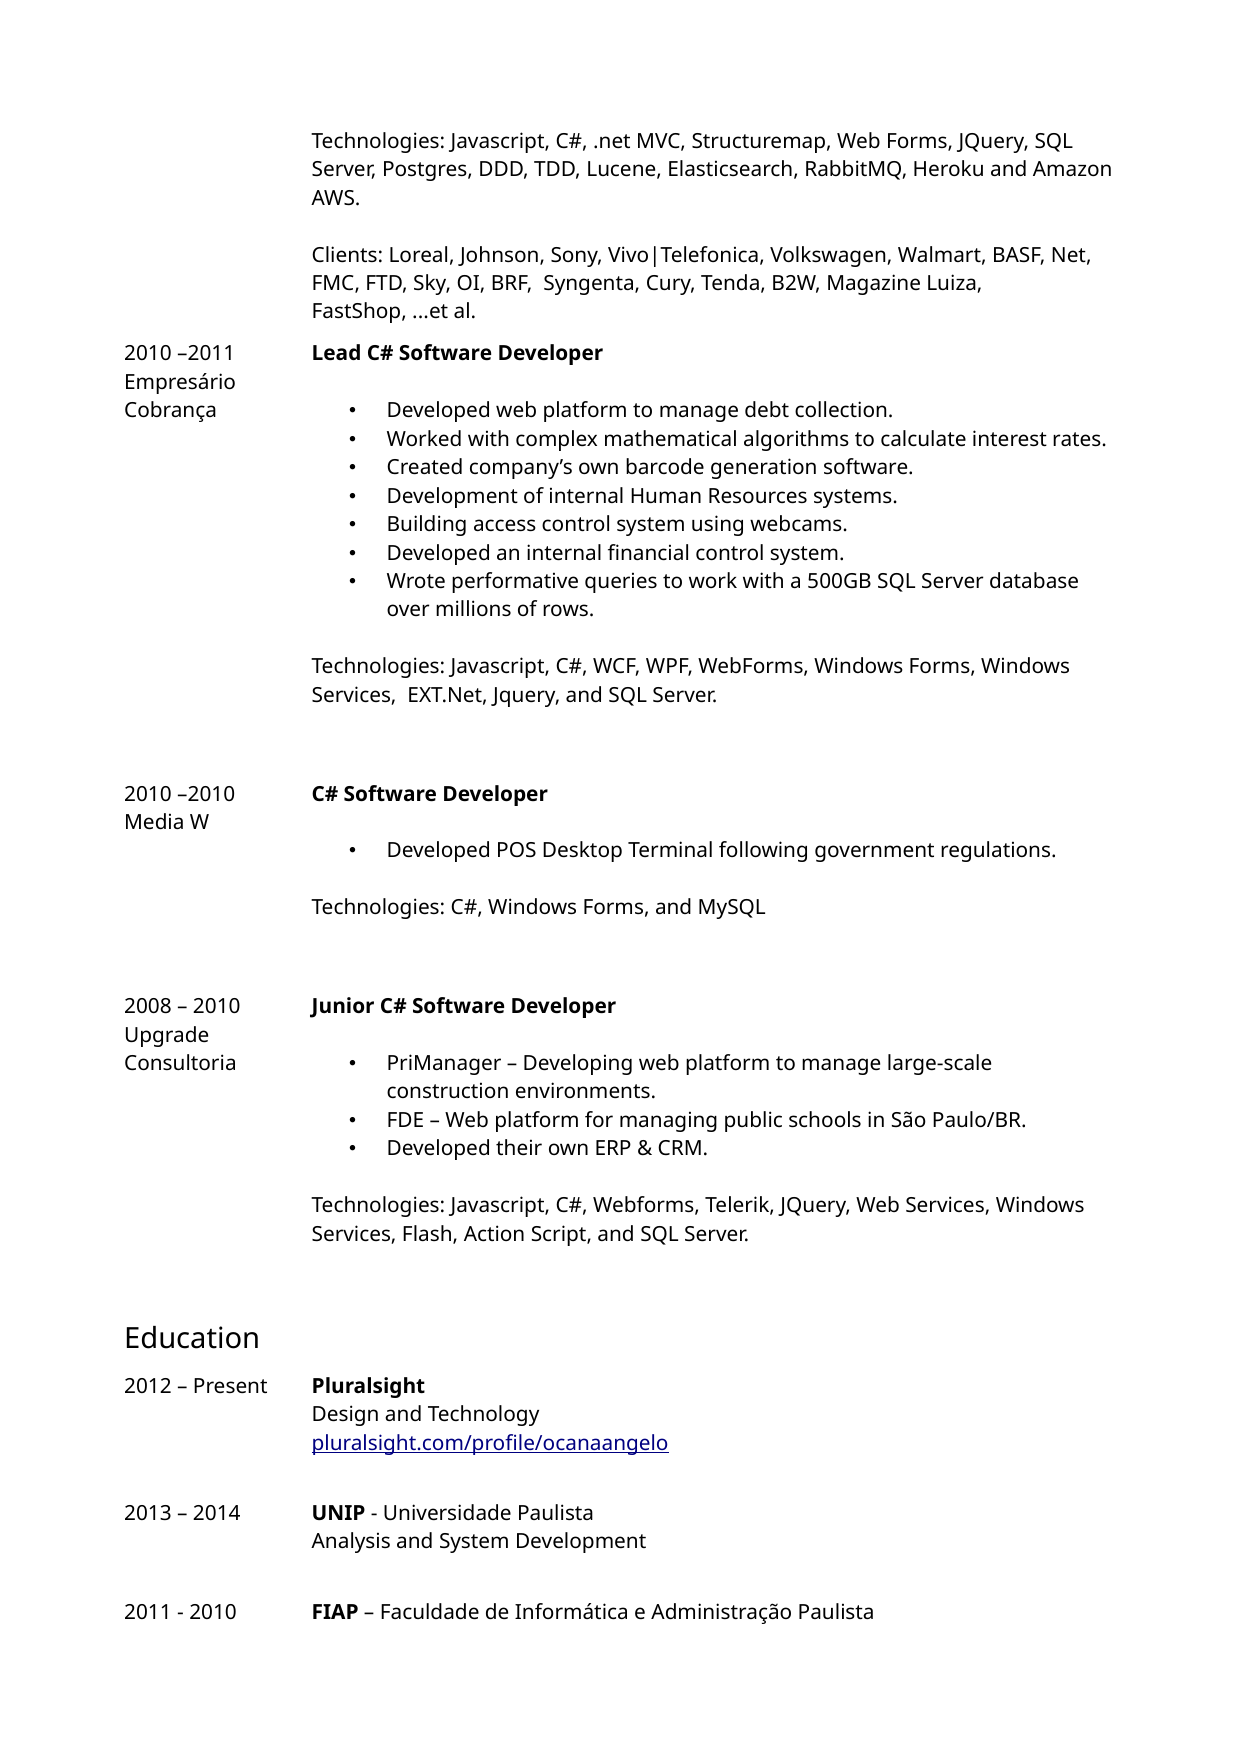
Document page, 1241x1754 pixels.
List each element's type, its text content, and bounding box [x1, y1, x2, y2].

table_cell [119, 120, 305, 331]
table_cell 2010 –2010 Media W [119, 773, 305, 983]
table_cell Technologies: Javascript, C#, .net MVC, Structuremap, Web Forms, JQuery, SQL Server, Postgres, DDD, TDD, Lucene, Elasticsearch, RabbitMQ, Heroku and Amazon AWS. Clients: Loreal, Johnson, Sony, Vivo|Telefonica, Volkswagen, Walmart, BASF, Net, FMC, FTD, Sky, OI, BRF, Syngenta, Cury, Tenda, B2W, Magazine Luiza, FastShop, ...et al. [307, 120, 1122, 331]
table_cell 2011 - 2010 [119, 1591, 305, 1631]
table_cell 2013 – 2014 [119, 1493, 305, 1589]
table_cell C# Software Developer Developed POS Desktop Terminal following government regulations. Technologies: C#, Windows Forms, and MySQL [307, 773, 1122, 983]
table_cell 2008 – 2010 Upgrade Consultoria [119, 986, 305, 1310]
table_cell Pluralsight Design and Technology pluralsight.com/profile/ocanaangelo [307, 1365, 1122, 1490]
table_cell Lead C# Software Developer Developed web platform to manage debt collection. Worked with complex mathematical algorithms to calculate interest rates. Created company’s own barcode generation software. Development of internal Human Resources systems. Building access control system using webcams. Developed an internal financial control system. Wrote performative queries to work with a 500GB SQL Server database over millions of rows. Technologies: Javascript, C#, WCF, WPF, WebForms, Windows Forms, Windows Services, EXT.Net, Jquery, and SQL Server. [307, 333, 1122, 771]
table_cell [307, 1312, 1122, 1363]
table_cell 2010 –2011 Empresário Cobrança [119, 333, 305, 771]
table_cell Education [119, 1312, 305, 1363]
table_cell 2012 – Present [119, 1365, 305, 1490]
table_cell Junior C# Software Developer PriManager – Developing web platform to manage large-scale construction environments. FDE – Web platform for managing public schools in São Paulo/BR. Developed their own ERP & CRM. Technologies: Javascript, C#, Webforms, Telerik, JQuery, Web Services, Windows Services, Flash, Action Script, and SQL Server. [307, 986, 1122, 1310]
table_cell UNIP - Universidade Paulista Analysis and System Development [307, 1493, 1122, 1589]
table_cell FIAP – Faculdade de Informática e Administração Paulista [307, 1591, 1122, 1631]
